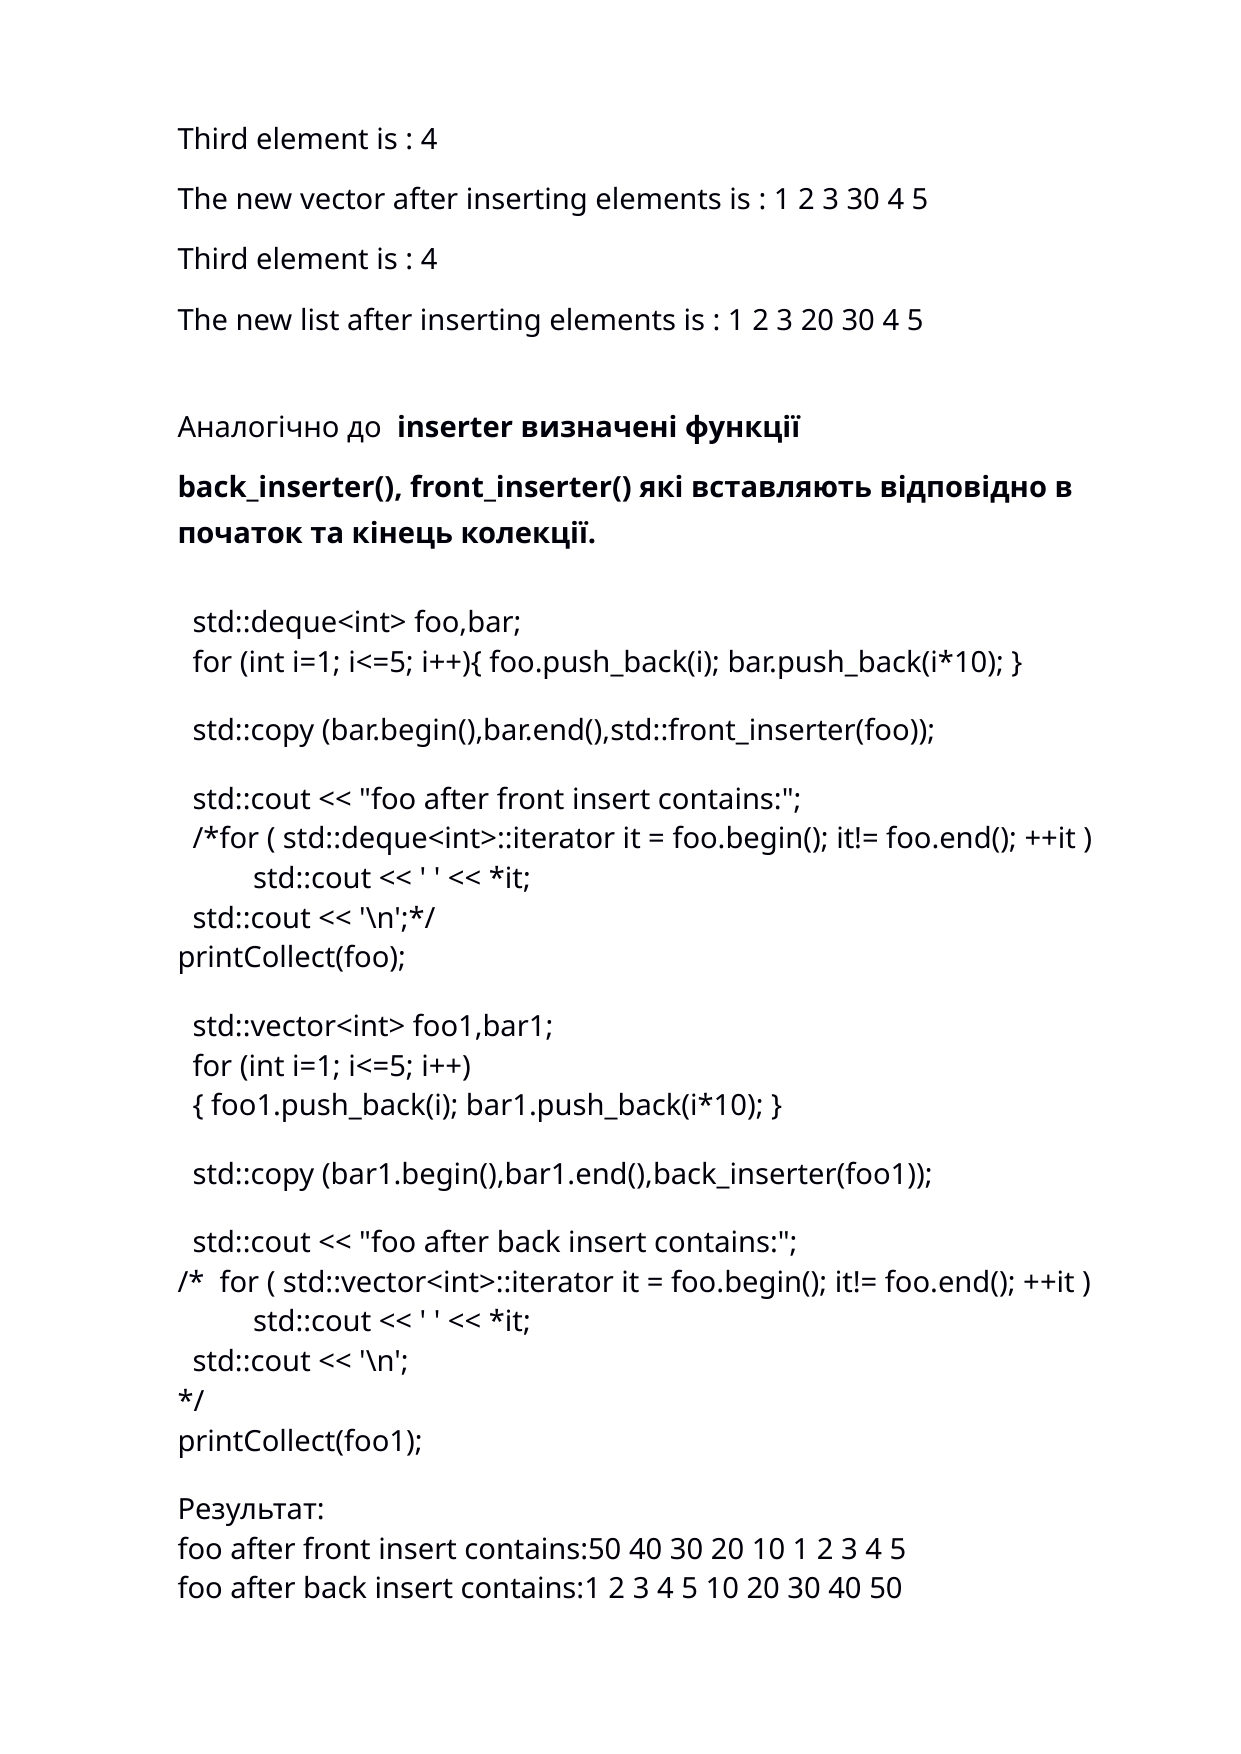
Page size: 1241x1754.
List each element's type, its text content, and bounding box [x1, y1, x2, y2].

text */ [177, 1380, 1152, 1420]
text back_inserter(), front_inserter() які вставляють відповідно в початок та кінець колекції. [177, 467, 1152, 552]
text std::cout << ' ' << *it; [177, 1301, 1152, 1340]
text std::cout << '\n'; [177, 1340, 1152, 1380]
text std::cout << "foo after back insert contains:"; [177, 1221, 1152, 1261]
text Third element is : 4 [177, 238, 1152, 278]
text std::cout << "foo after front insert contains:"; [177, 778, 1152, 818]
text for (int i=1; i<=5; i++) [177, 1045, 1152, 1084]
text /* for ( std::vector<int>::iterator it = foo.begin(); it!= foo.end(); ++it ) [177, 1261, 1152, 1301]
text The new list after inserting elements is : 1 2 3 20 30 4 5 [177, 299, 1152, 338]
text for (int i=1; i<=5; i++){ foo.push_back(i); bar.push_back(i*10); } [177, 641, 1152, 681]
text std::cout << ' ' << *it; [177, 857, 1152, 897]
text std::copy (bar.begin(),bar.end(),std::front_inserter(foo)); [177, 709, 1152, 749]
text { foo1.push_back(i); bar1.push_back(i*10); } [177, 1084, 1152, 1124]
text The new vector after inserting elements is : 1 2 3 30 4 5 [177, 178, 1152, 218]
text Результат: [177, 1488, 1152, 1528]
text std::copy (bar1.begin(),bar1.end(),back_inserter(foo1)); [177, 1153, 1152, 1193]
text foo after back insert contains:1 2 3 4 5 10 20 30 40 50 [177, 1568, 1152, 1607]
text Аналогічно до inserter визначені функції [177, 407, 1152, 446]
text foo after front insert contains:50 40 30 20 10 1 2 3 4 5 [177, 1528, 1152, 1568]
text printCollect(foo1); [177, 1420, 1152, 1459]
text std::deque<int> foo,bar; [177, 601, 1152, 641]
text std::cout << '\n';*/ [177, 897, 1152, 937]
text std::vector<int> foo1,bar1; [177, 1005, 1152, 1045]
text /*for ( std::deque<int>::iterator it = foo.begin(); it!= foo.end(); ++it ) [177, 818, 1152, 857]
text Third element is : 4 [177, 118, 1152, 158]
text printCollect(foo); [177, 937, 1152, 976]
